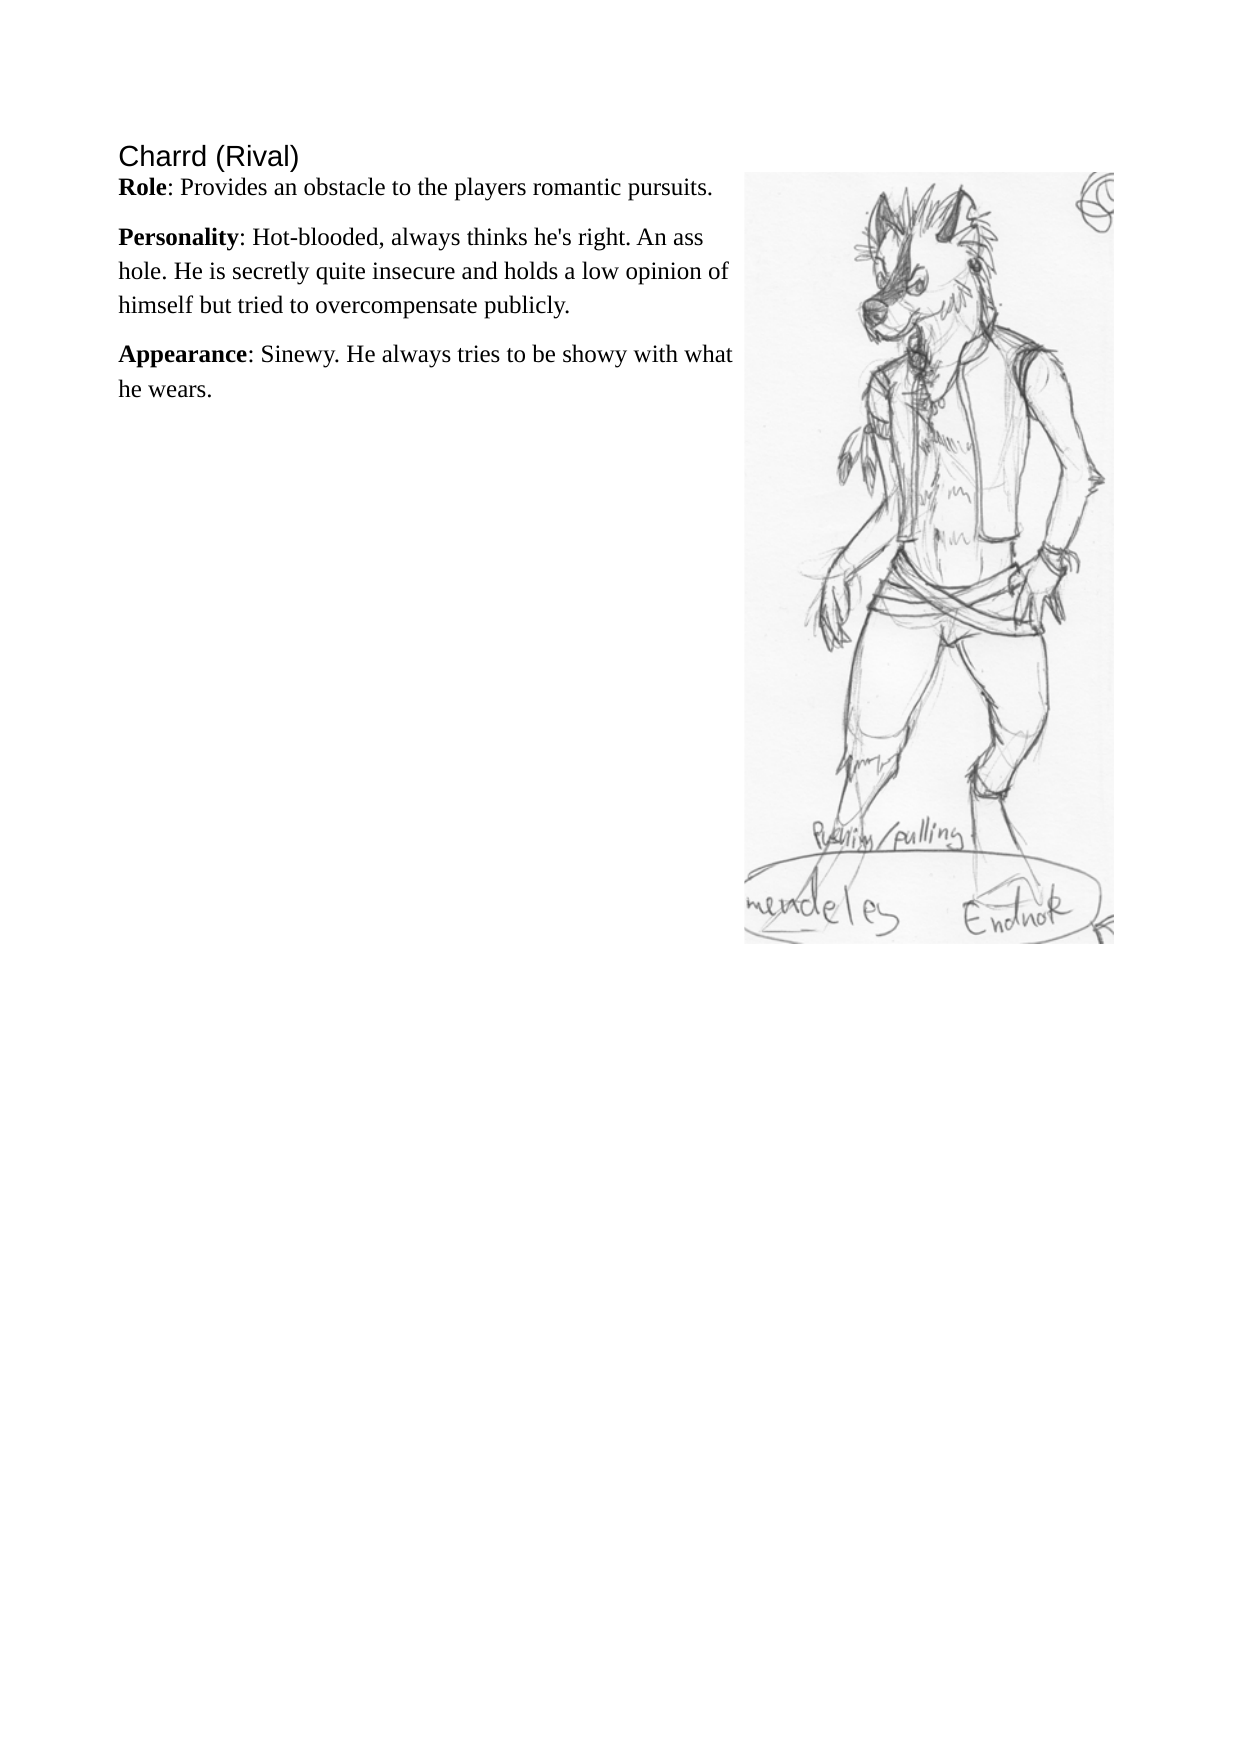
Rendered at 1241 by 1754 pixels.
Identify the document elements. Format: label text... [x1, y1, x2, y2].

subtitle Charrd (Rival) [118, 139, 1122, 172]
text Personality: Hot-blooded, always thinks he's right. An ass hole. He is secretly quite insecure and holds a low opinion of himself but tried to overcompensate publicly. [118, 222, 744, 319]
text Role: Provides an obstacle to the players romantic pursuits. [118, 172, 744, 201]
text Appearance: Sinewy. He always tries to be showy with what he wears. [118, 339, 744, 403]
